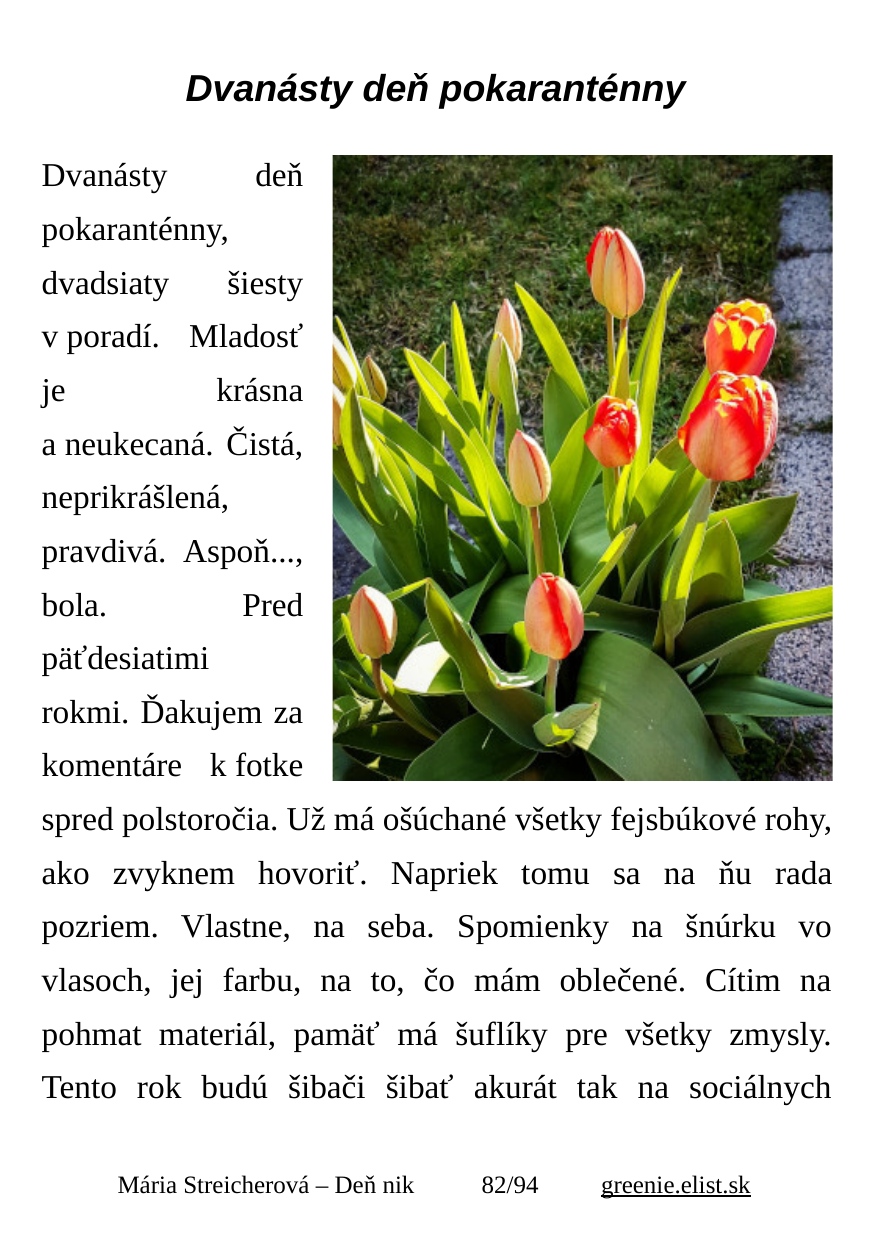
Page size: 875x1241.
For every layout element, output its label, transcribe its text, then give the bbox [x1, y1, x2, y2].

text Dvanásty deň pokaranténny, dvadsiaty šiesty v poradí. Mladosť je krásna a neukecaná. Čistá, neprikrášlená, pravdivá. Aspoň..., bola. Pred päťdesiatimi rokmi. Ďakujem za komentáre k fotke spred polstoročia. Už má ošúchané všetky fejsbúkové rohy, ako zvyknem hovoriť. Napriek tomu sa na ňu rada pozriem. Vlastne, na seba. Spomienky na šnúrku vo vlasoch, jej farbu, na to, čo mám oblečené. Cítim na pohmat materiál, pamäť má šuflíky pre všetky zmysly. Tento rok budú šibači šibať akurát tak na sociálnych [41, 781, 833, 1106]
subtitle Dvanásty deň pokaranténny [41, 66, 833, 109]
picture [332, 155, 833, 781]
